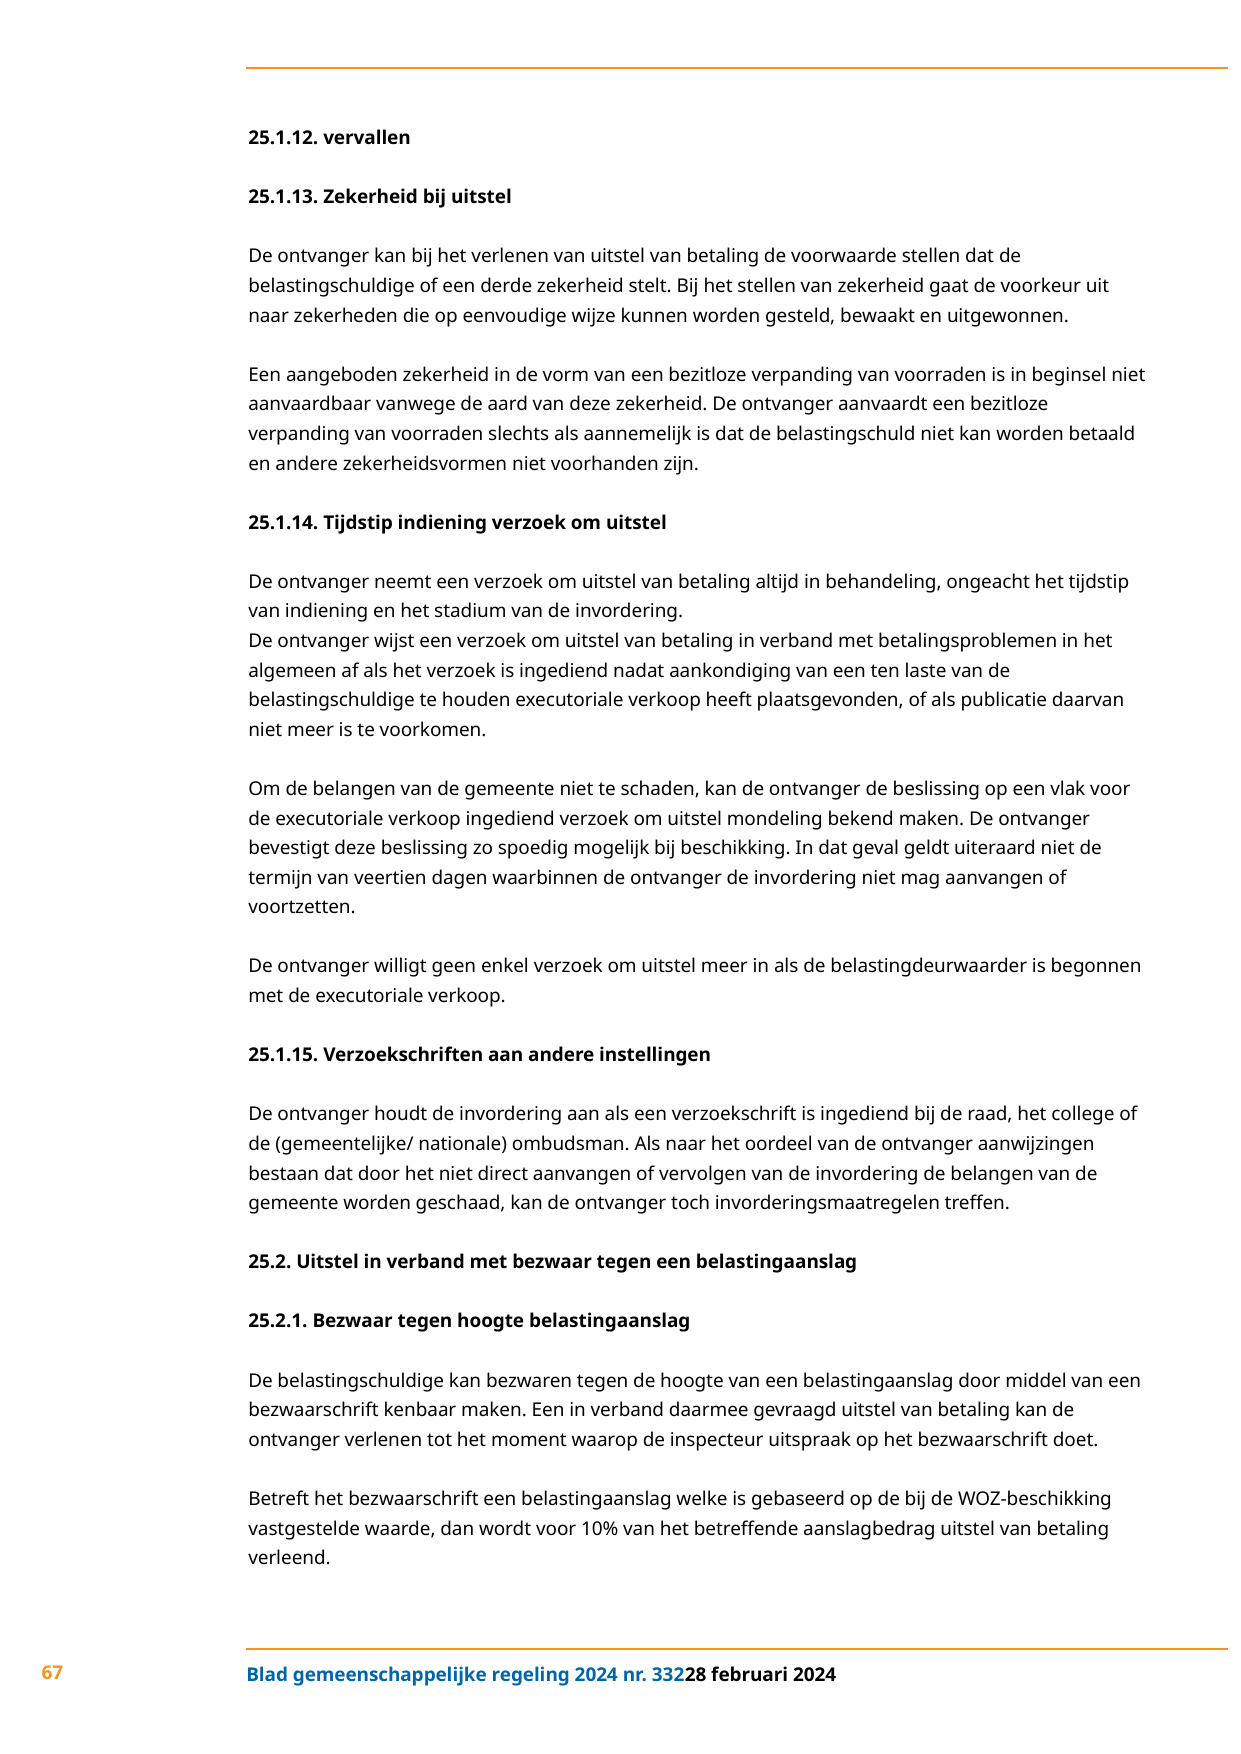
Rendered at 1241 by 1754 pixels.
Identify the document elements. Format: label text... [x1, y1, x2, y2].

text 25.1.13. Zekerheid bij uitstel [248, 183, 1152, 209]
text 25.1.14. Tijdstip indiening verzoek om uitstel [248, 509, 1152, 535]
text 25.2.1. Bezwaar tegen hoogte belastingaanslag [248, 1308, 1152, 1333]
text De ontvanger kan bij het verlenen van uitstel van betaling de voorwaarde stellen dat de belastingschuldige of een derde zekerheid stelt. Bij het stellen van zekerheid gaat de voorkeur uit naar zekerheden die op eenvoudige wijze kunnen worden gesteld, bewaakt en uitgewonnen. [248, 243, 1152, 328]
text Betreft het bezwaarschrift een belastingaanslag welke is gebaseerd op de bij de WOZ-beschikking vastgestelde waarde, dan wordt voor 10% van het betreffende aanslagbedrag uitstel van betaling verleend. [248, 1485, 1152, 1570]
text De ontvanger houdt de invordering aan als een verzoekschrift is ingediend bij de raad, het college of de (gemeentelijke/ nationale) ombudsman. Als naar het oordeel van de ontvanger aanwijzingen bestaan dat door het niet direct aanvangen of vervolgen van de invordering de belangen van de gemeente worden geschaad, kan de ontvanger toch invorderingsmaatregelen treffen. [248, 1101, 1152, 1215]
text De ontvanger wijst een verzoek om uitstel van betaling in verband met betalingsproblemen in het algemeen af als het verzoek is ingediend nadat aankondiging van een ten laste van de belastingschuldige te houden executoriale verkoop heeft plaatsgevonden, of als publicatie daarvan niet meer is te voorkomen. [248, 627, 1152, 742]
text De ontvanger neemt een verzoek om uitstel van betaling altijd in behandeling, ongeacht het tijdstip van indiening en het stadium van de invordering. [248, 568, 1152, 623]
text Een aangeboden zekerheid in de vorm van een bezitloze verpanding van voorraden is in beginsel niet aanvaardbaar vanwege de aard van deze zekerheid. De ontvanger aanvaardt een bezitloze verpanding van voorraden slechts als aannemelijk is dat de belastingschuld niet kan worden betaald en andere zekerheidsvormen niet voorhanden zijn. [248, 361, 1152, 476]
text 25.2. Uitstel in verband met bezwaar tegen een belastingaanslag [248, 1248, 1152, 1274]
text De ontvanger willigt geen enkel verzoek om uitstel meer in als de belastingdeurwaarder is begonnen met de executoriale verkoop. [248, 953, 1152, 1008]
text 25.1.12. vervallen [248, 124, 1152, 150]
text 25.1.15. Verzoekschriften aan andere instellingen [248, 1041, 1152, 1067]
picture [41, 47, 231, 172]
text Om de belangen van de gemeente niet te schaden, kan de ontvanger de beslissing op een vlak voor de executoriale verkoop ingediend verzoek om uitstel mondeling bekend maken. De ontvanger bevestigt deze beslissing zo spoedig mogelijk bij beschikking. In dat geval geldt uiteraard niet de termijn van veertien dagen waarbinnen de ontvanger de invordering niet mag aanvangen of voortzetten. [248, 775, 1152, 919]
text De belastingschuldige kan bezwaren tegen de hoogte van een belastingaanslag door middel van een bezwaarschrift kenbaar maken. Een in verband daarmee gevraagd uitstel van betaling kan de ontvanger verlenen tot het moment waarop de inspecteur uitspraak op het bezwaarschrift doet. [248, 1367, 1152, 1452]
